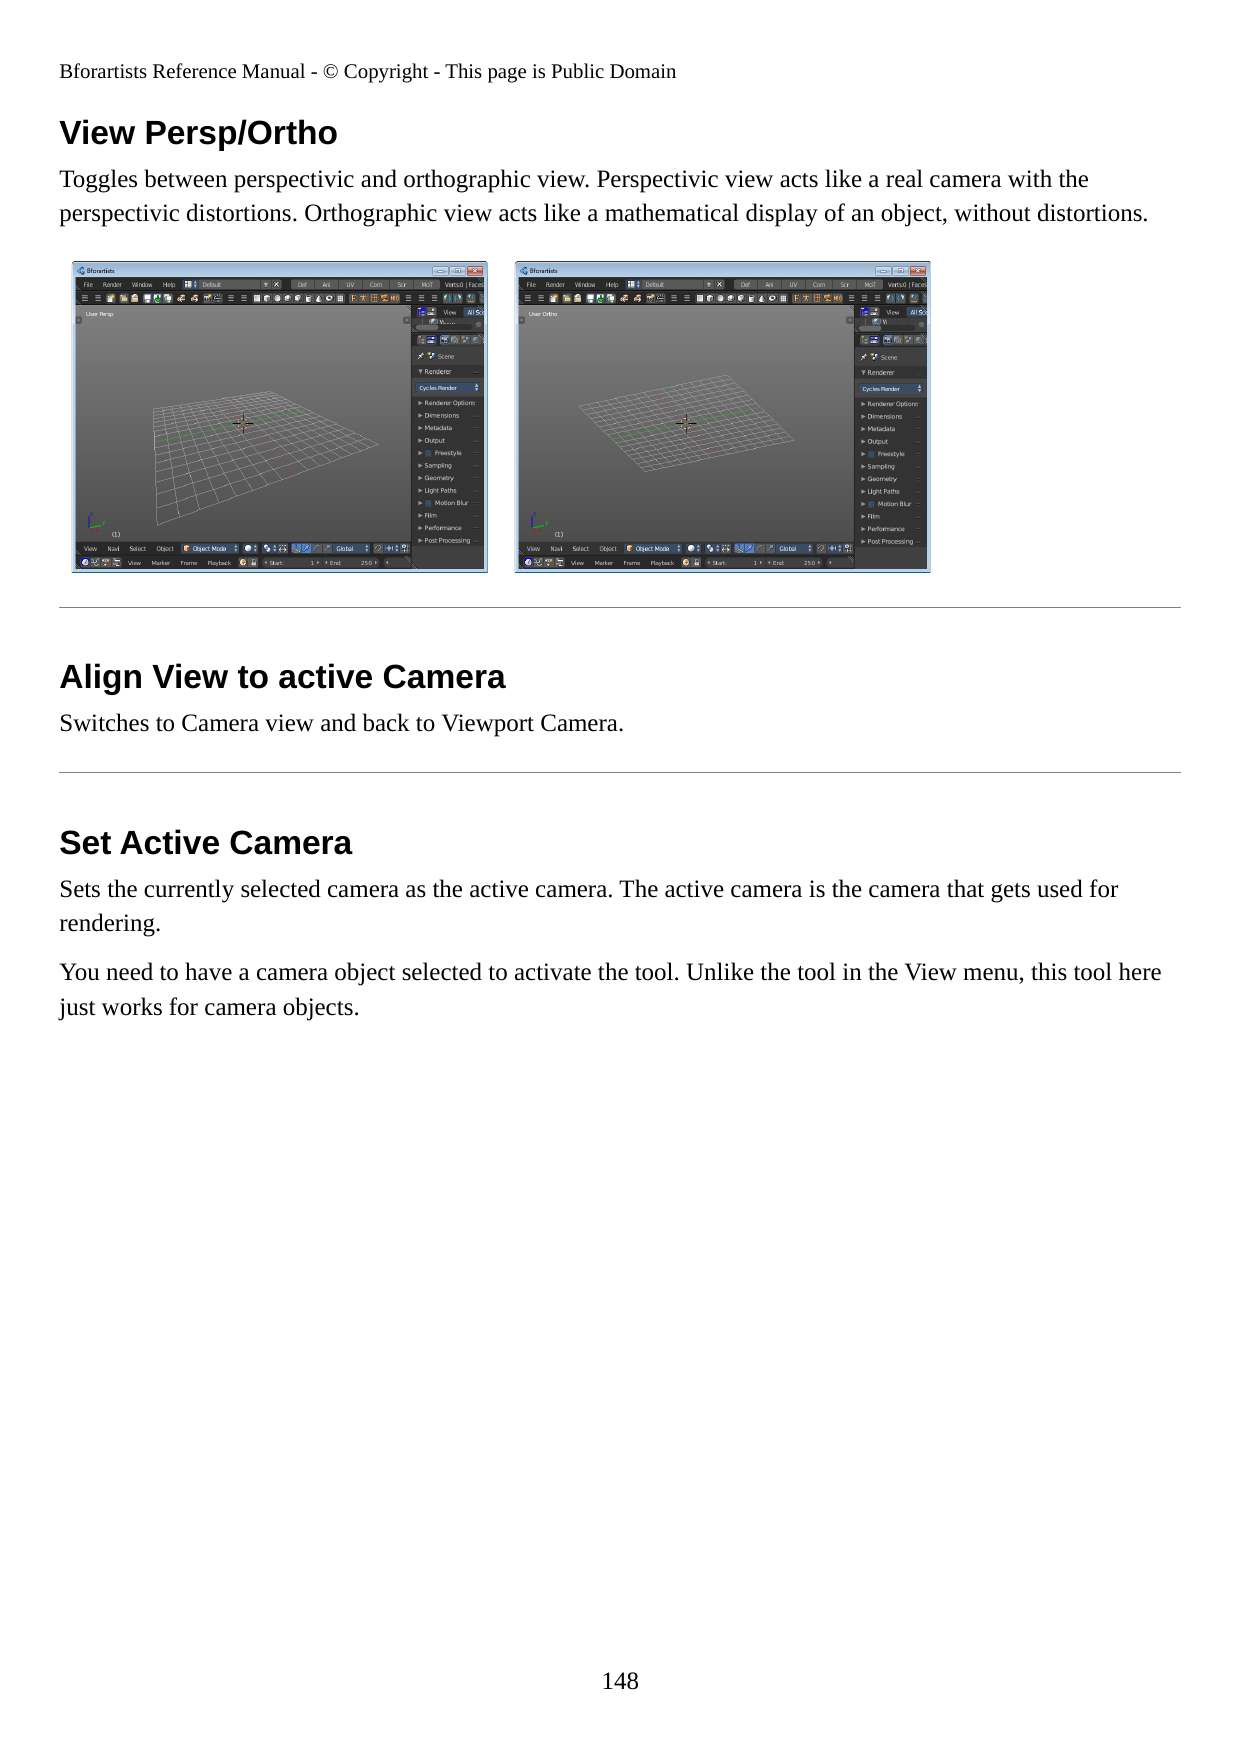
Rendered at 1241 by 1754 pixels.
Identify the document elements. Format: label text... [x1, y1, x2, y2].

text Toggles between perspectivic and orthographic view. Perspectivic view acts like a real camera with the perspectivic distortions. Orthographic view acts like a mathematical display of an object, without distortions. [59, 164, 1181, 227]
subtitle View Persp/Ortho [59, 113, 1181, 151]
text Sets the currently selected camera as the active camera. The active camera is the camera that gets used for rendering. [59, 874, 1181, 937]
picture [71, 261, 488, 573]
subtitle Set Active Camera [59, 822, 1181, 861]
text Switches to Camera view and back to Viewport Camera. [59, 708, 1181, 737]
picture [514, 261, 931, 573]
subtitle Align View to active Camera [59, 657, 1181, 696]
text You need to have a camera object selected to activate the tool. Unlike the tool in the View menu, this tool here just works for camera objects. [59, 957, 1181, 1020]
